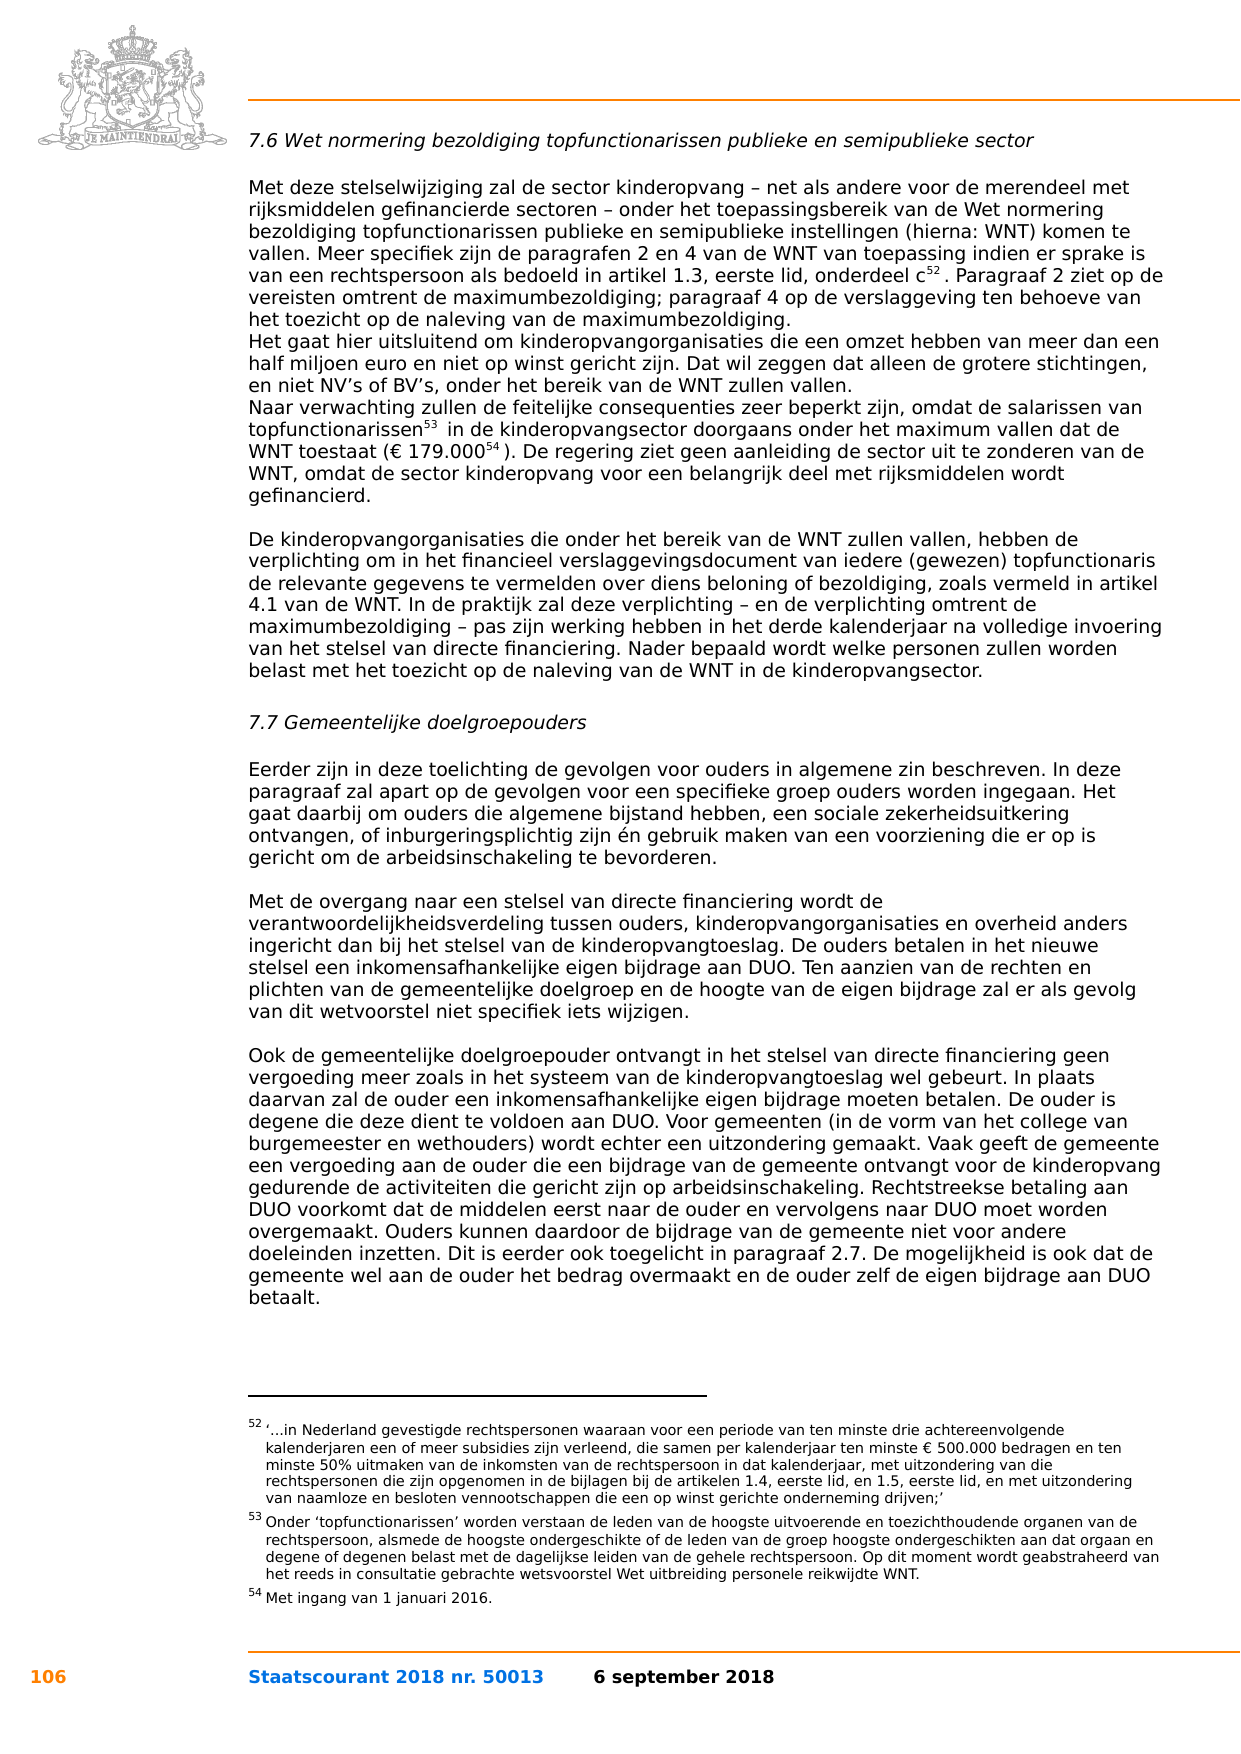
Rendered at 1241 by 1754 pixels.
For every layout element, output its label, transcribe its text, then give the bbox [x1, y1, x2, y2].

subtitle 7.7 Gemeentelijke doelgroepouders [248, 712, 1163, 734]
text Met de overgang naar een stelsel van directe financiering wordt de verantwoordelijkheidsverdeling tussen ouders, kinderopvangorganisaties en overheid anders ingericht dan bij het stelsel van de kinderopvangtoeslag. De ouders betalen in het nieuwe stelsel een inkomensafhankelijke eigen bijdrage aan DUO. Ten aanzien van de rechten en plichten van de gemeentelijke doelgroep en de hoogte van de eigen bijdrage zal er als gevolg van dit wetvoorstel niet specifiek iets wijzigen. [248, 891, 1163, 1023]
text Onder ‘topfunctionarissen’ worden verstaan de leden van de hoogste uitvoerende en toezichthoudende organen van de rechtspersoon, alsmede de hoogste ondergeschikte of de leden van de groep hoogste ondergeschikten aan dat orgaan en degene of degenen belast met de dagelijkse leiden van de gehele rechtspersoon. Op dit moment wordt geabstraheerd van het reeds in consultatie gebrachte wetsvoorstel Wet uitbreiding personele reikwijdte WNT. [248, 1510, 1163, 1583]
subtitle 7.6 Wet normering bezoldiging topfunctionarissen publieke en semipublieke sector [248, 130, 1163, 152]
text Met ingang van 1 januari 2016. [248, 1586, 1163, 1608]
text Met deze stelselwijziging zal de sector kinderopvang – net als andere voor de merendeel met rijksmiddelen gefinancierde sectoren – onder het toepassingsbereik van de Wet normering bezoldiging topfunctionarissen publieke en semipublieke instellingen (hierna: WNT) komen te vallen. Meer specifiek zijn de paragrafen 2 en 4 van de WNT van toepassing indien er sprake is van een rechtspersoon als bedoeld in artikel 1.3, eerste lid, onderdeel c. Paragraaf 2 ziet op de vereisten omtrent de maximumbezoldiging; paragraaf 4 op de verslaggeving ten behoeve van het toezicht op de naleving van de maximumbezoldiging. [248, 177, 1163, 331]
text Het gaat hier uitsluitend om kinderopvangorganisaties die een omzet hebben van meer dan een half miljoen euro en niet op winst gericht zijn. Dat wil zeggen dat alleen de grotere stichtingen, en niet NV’s of BV’s, onder het bereik van de WNT zullen vallen. [248, 331, 1163, 397]
picture [38, 25, 227, 150]
text Ook de gemeentelijke doelgroepouder ontvangt in het stelsel van directe financiering geen vergoeding meer zoals in het systeem van de kinderopvangtoeslag wel gebeurt. In plaats daarvan zal de ouder een inkomensafhankelijke eigen bijdrage moeten betalen. De ouder is degene die deze dient te voldoen aan DUO. Voor gemeenten (in de vorm van het college van burgemeester en wethouders) wordt echter een uitzondering gemaakt. Vaak geeft de gemeente een vergoeding aan de ouder die een bijdrage van de gemeente ontvangt voor de kinderopvang gedurende de activiteiten die gericht zijn op arbeidsinschakeling. Rechtstreekse betaling aan DUO voorkomt dat de middelen eerst naar de ouder en vervolgens naar DUO moet worden overgemaakt. Ouders kunnen daardoor de bijdrage van de gemeente niet voor andere doeleinden inzetten. Dit is eerder ook toegelicht in paragraaf 2.7. De mogelijkheid is ook dat de gemeente wel aan de ouder het bedrag overmaakt en de ouder zelf de eigen bijdrage aan DUO betaalt. [248, 1045, 1163, 1308]
text De kinderopvangorganisaties die onder het bereik van de WNT zullen vallen, hebben de verplichting om in het financieel verslaggevingsdocument van iedere (gewezen) topfunctionaris de relevante gegevens te vermelden over diens beloning of bezoldiging, zoals vermeld in artikel 4.1 van de WNT. In de praktijk zal deze verplichting – en de verplichting omtrent de maximumbezoldiging – pas zijn werking hebben in het derde kalenderjaar na volledige invoering van het stelsel van directe financiering. Nader bepaald wordt welke personen zullen worden belast met het toezicht op de naleving van de WNT in de kinderopvangsector. [248, 528, 1163, 682]
text ‘...in Nederland gevestigde rechtspersonen waaraan voor een periode van ten minste drie achtereenvolgende kalenderjaren een of meer subsidies zijn verleend, die samen per kalenderjaar ten minste € 500.000 bedragen en ten minste 50% uitmaken van de inkomsten van de rechtspersoon in dat kalenderjaar, met uitzondering van die rechtspersonen die zijn opgenomen in de bijlagen bij de artikelen 1.4, eerste lid, en 1.5, eerste lid, en met uitzondering van naamloze en besloten vennootschappen die een op winst gerichte onderneming drijven;’ [248, 1418, 1163, 1507]
text Eerder zijn in deze toelichting de gevolgen voor ouders in algemene zin beschreven. In deze paragraaf zal apart op de gevolgen voor een specifieke groep ouders worden ingegaan. Het gaat daarbij om ouders die algemene bijstand hebben, een sociale zekerheidsuitkering ontvangen, of inburgeringsplichtig zijn én gebruik maken van een voorziening die er op is gericht om de arbeidsinschakeling te bevorderen. [248, 759, 1163, 869]
text Naar verwachting zullen de feitelijke consequenties zeer beperkt zijn, omdat de salarissen van topfunctionarissen in de kinderopvangsector doorgaans onder het maximum vallen dat de WNT toestaat (€ 179.000). De regering ziet geen aanleiding de sector uit te zonderen van de WNT, omdat de sector kinderopvang voor een belangrijk deel met rijksmiddelen wordt gefinancierd. [248, 397, 1163, 507]
